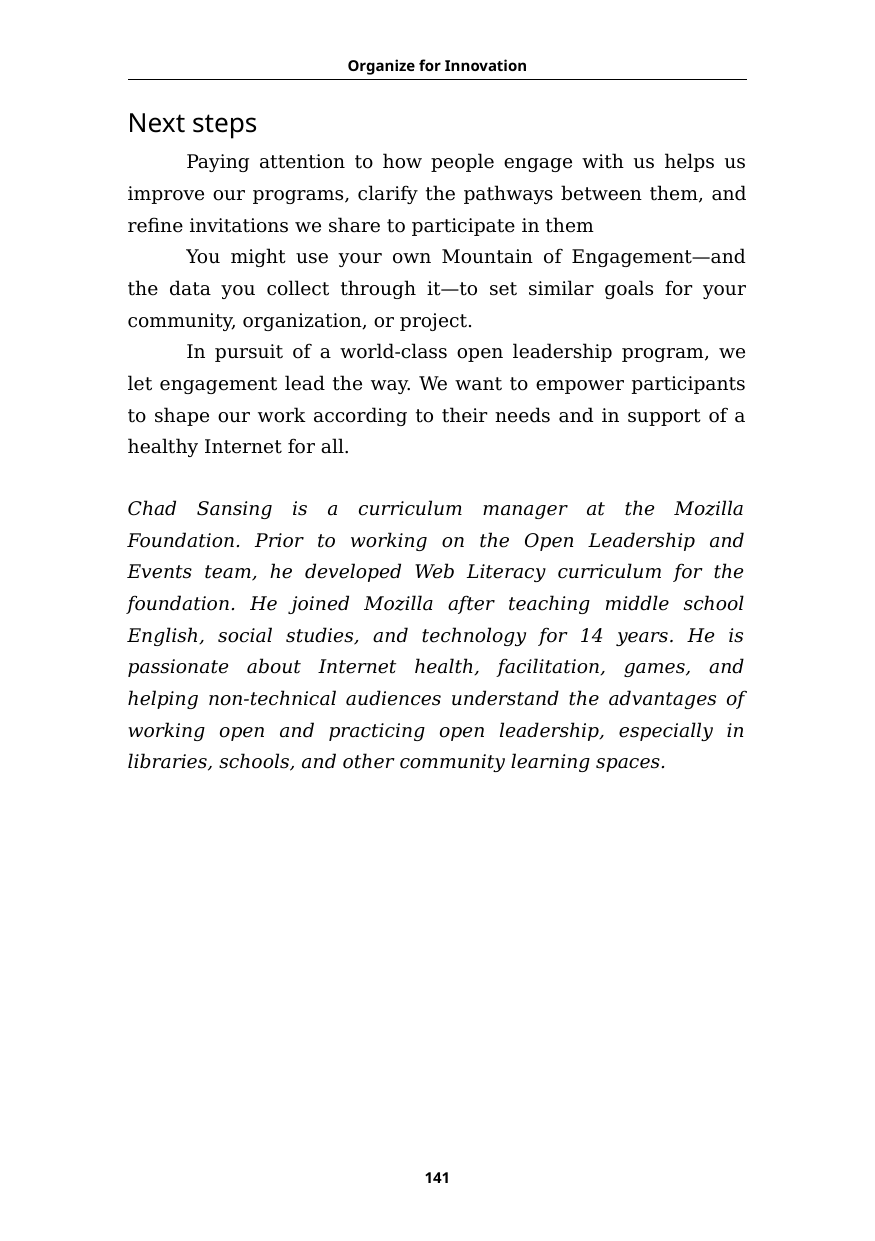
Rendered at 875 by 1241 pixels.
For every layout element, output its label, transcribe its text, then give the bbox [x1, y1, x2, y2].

text Chad Sansing is a curriculum manager at the Mozilla Foundation. Prior to working on the Open Leadership and Events team, he developed Web Literacy curriculum for the foundation. He joined Mozilla after teaching middle school English, social studies, and technology for 14 years. He is passionate about Internet health, facilitation, games, and helping non-technical audiences understand the advantages of working open and practicing open leadership, especially in libraries, schools, and other community learning spaces. [127, 498, 747, 773]
text Paying attention to how people engage with us helps us improve our programs, clarify the pathways between them, and refine invitations we share to participate in them [127, 152, 747, 237]
subtitle Next steps [127, 109, 747, 139]
text You might use your own Mountain of Engagement—and the data you collect through it—to set similar goals for your community, organization, or project. [127, 247, 747, 332]
text In pursuit of a world-class open leadership program, we let engagement lead the way. We want to empower participants to shape our work according to their needs and in support of a healthy Internet for all. [127, 342, 747, 458]
